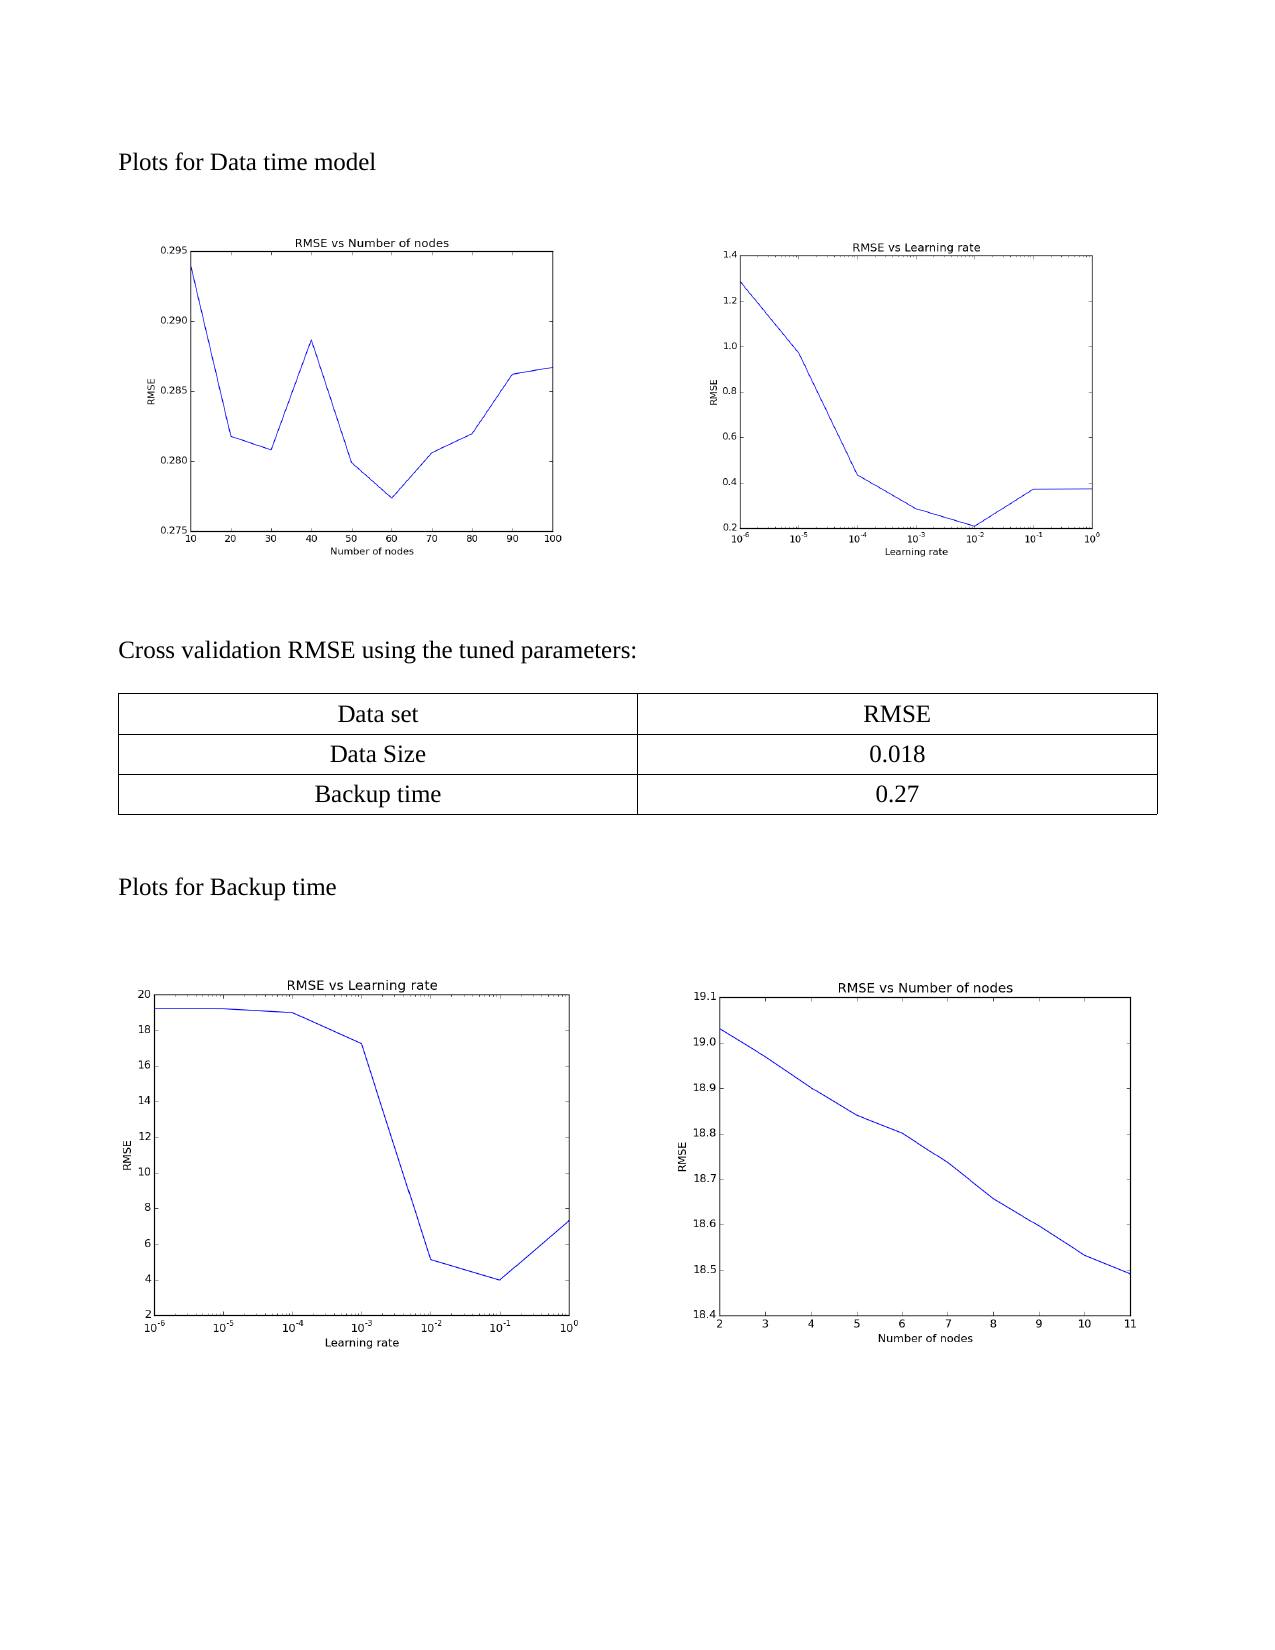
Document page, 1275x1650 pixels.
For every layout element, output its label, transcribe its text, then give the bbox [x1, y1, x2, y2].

text Plots for Backup time [118, 872, 1157, 900]
table_header Data set [119, 694, 637, 733]
table_cell Backup time [119, 775, 637, 814]
picture [87, 954, 622, 1355]
text Cross validation RMSE using the tuned parameters: [118, 636, 1157, 664]
text Plots for Data time model [118, 147, 1157, 176]
table_header RMSE [638, 694, 1157, 733]
table_cell 0.018 [638, 735, 1157, 774]
picture [653, 957, 1183, 1355]
picture [132, 216, 599, 566]
picture [683, 221, 1137, 562]
table_cell Data Size [119, 735, 637, 774]
table_cell 0.27 [638, 775, 1157, 814]
